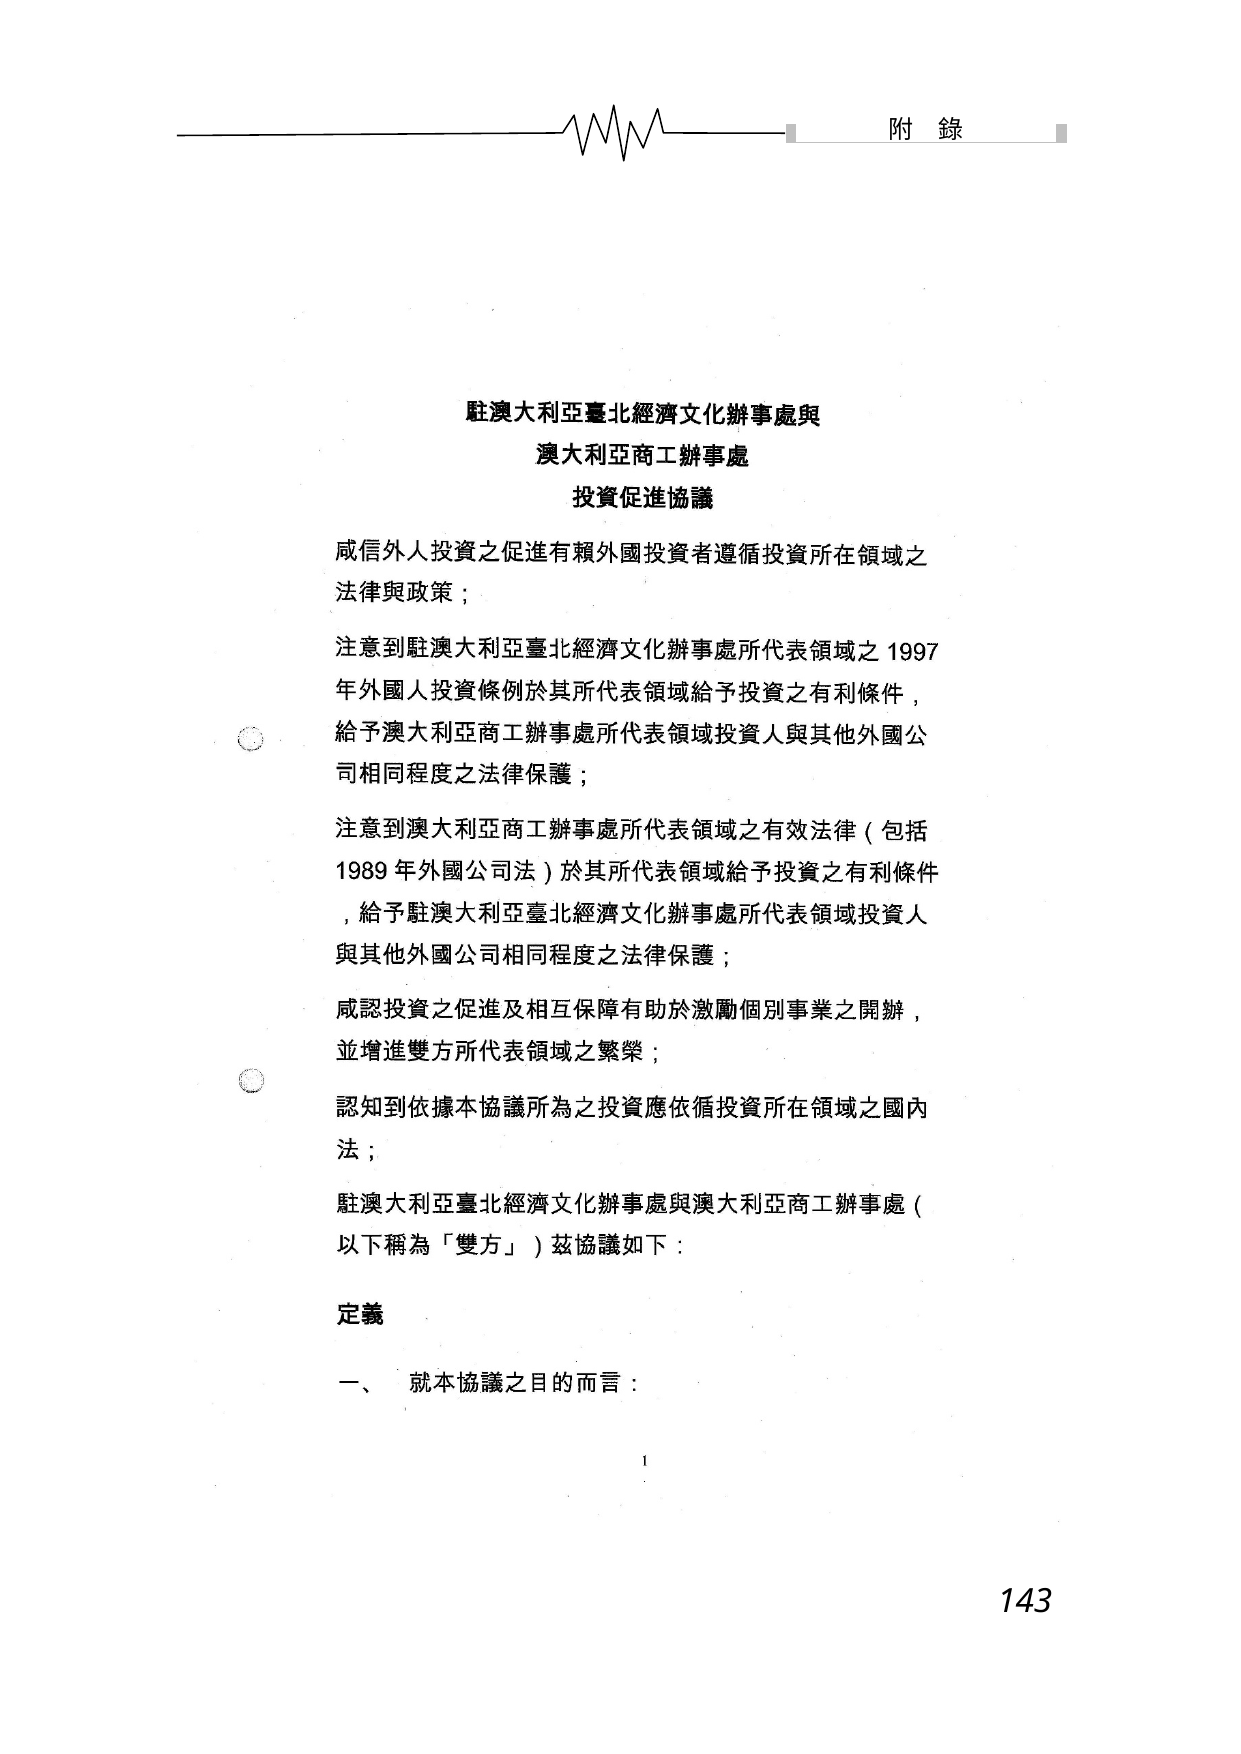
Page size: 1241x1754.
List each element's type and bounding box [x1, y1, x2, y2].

picture [182, 276, 1069, 1530]
